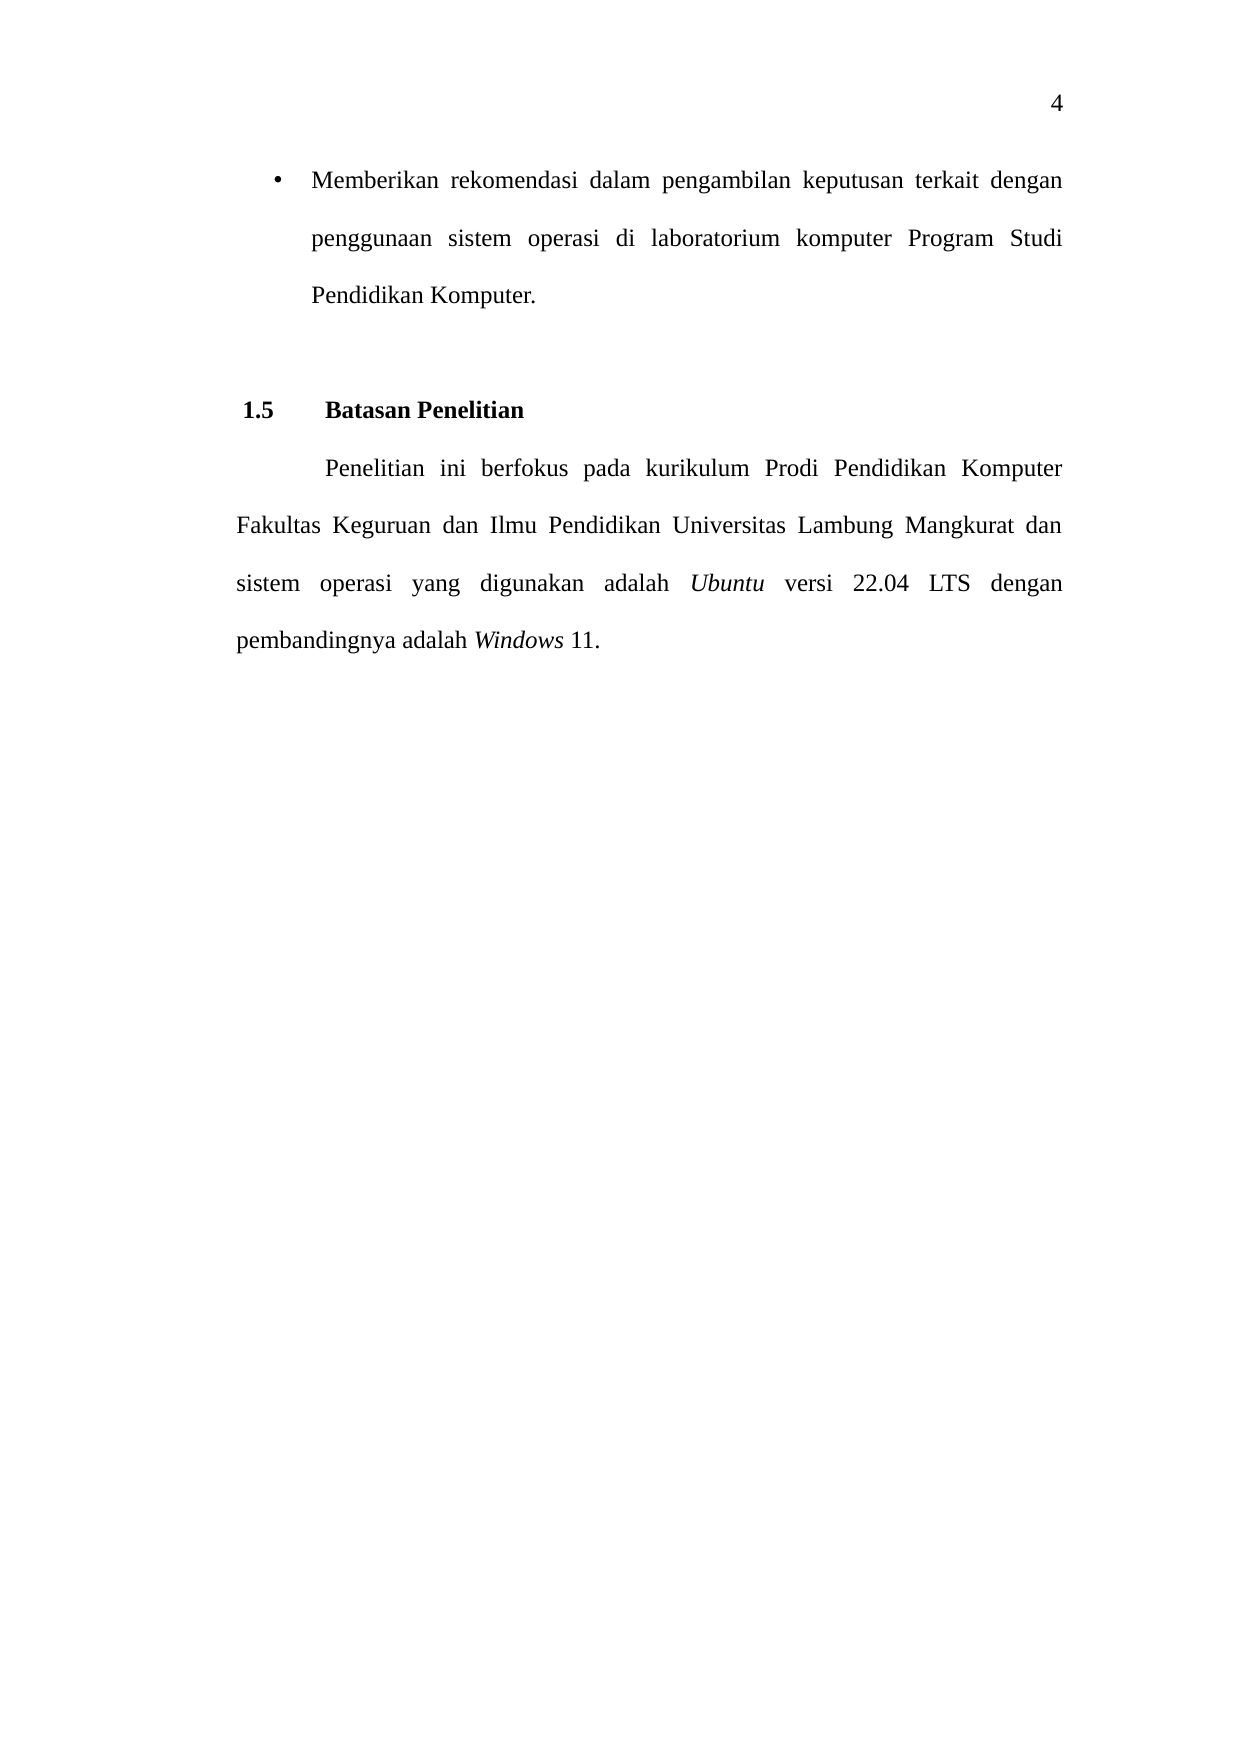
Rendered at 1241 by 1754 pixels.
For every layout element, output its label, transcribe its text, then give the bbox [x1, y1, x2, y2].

list Memberikan rekomendasi dalam pengambilan keputusan terkait dengan penggunaan sistem operasi di laboratorium komputer Program Studi Pendidikan Komputer. [274, 165, 1063, 309]
text Penelitian ini berfokus pada kurikulum Prodi Pendidikan Komputer Fakultas Keguruan dan Ilmu Pendidikan Universitas Lambung Mangkurat dan sistem operasi yang digunakan adalah Ubuntu versi 22.04 LTS dengan pembandingnya adalah Windows 11. [236, 453, 1063, 654]
subtitle Batasan Penelitian [236, 395, 1063, 424]
